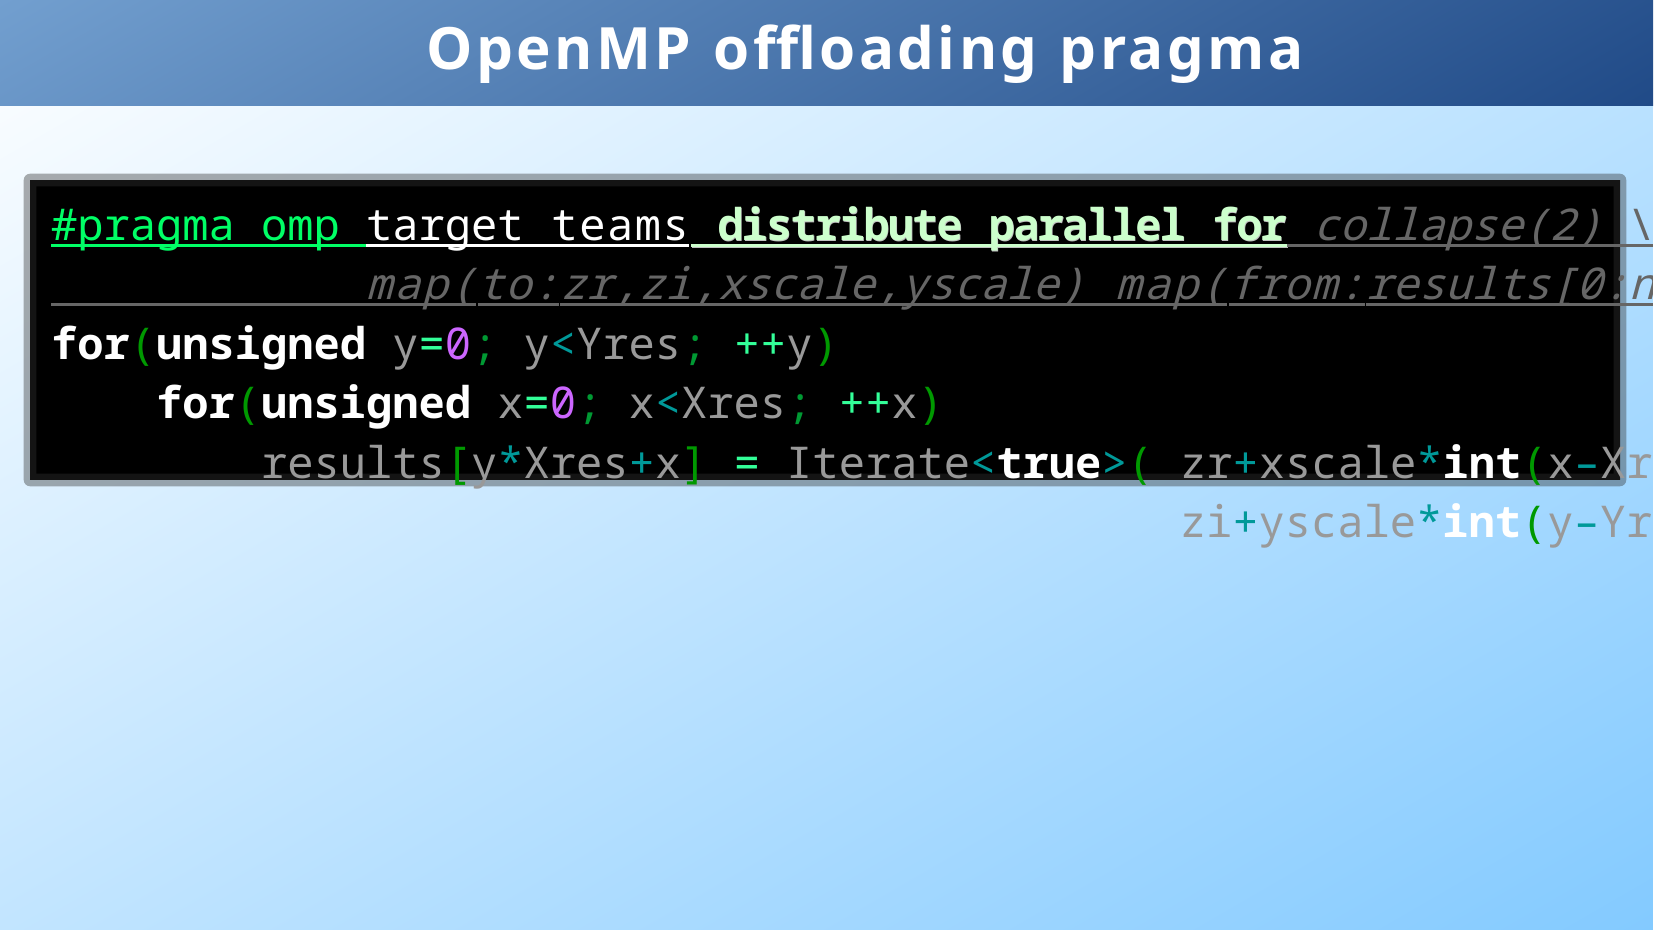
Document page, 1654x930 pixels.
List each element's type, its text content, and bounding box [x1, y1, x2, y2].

text_box #pragma omp target teams distribute parallel for collapse(2) \ map(to:zr,zi,xscale,yscale) map(from:results[0:npixels]) for(unsigned y=0; y<Yres; ++y) for(unsigned x=0; x<Xres; ++x) results[y*Xres+x] = Iterate<true>( zr+xscale*int(x–Xres/2), zi+yscale*int(y–Yres/2) ); [30, 180, 1621, 480]
text_box OpenMP offloading pragma [0, 0, 1653, 106]
